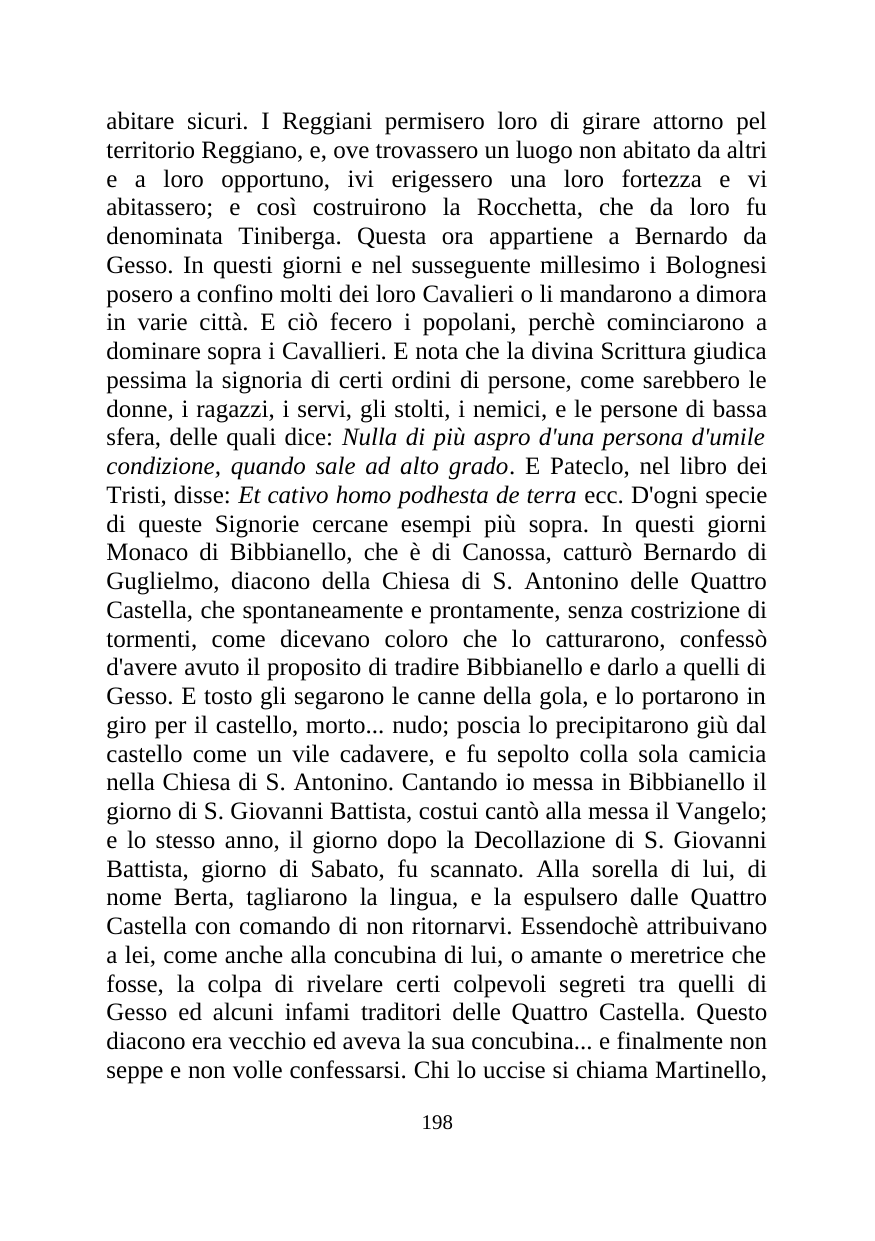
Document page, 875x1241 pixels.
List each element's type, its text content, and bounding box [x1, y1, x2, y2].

text abitare sicuri. I Reggiani permisero loro di girare attorno pel territorio Reggiano, e, ove trovassero un luogo non abitato da altri e a loro opportuno, ivi erigessero una loro fortezza e vi abitassero; e così costruirono la Rocchetta, che da loro fu denominata Tiniberga. Questa ora appartiene a Bernardo da Gesso. In questi giorni e nel susseguente millesimo i Bolognesi posero a confino molti dei loro Cavalieri o li mandarono a dimora in varie città. E ciò fecero i popolani, perchè cominciarono a dominare sopra i Cavallieri. E nota che la divina Scrittura giudica pessima la signoria di certi ordini di persone, come sarebbero le donne, i ragazzi, i servi, gli stolti, i nemici, e le persone di bassa sfera, delle quali dice: Nulla di più aspro d'una persona d'umile condizione, quando sale ad alto grado. E Pateclo, nel libro dei Tristi, disse: Et cativo homo podhesta de terra ecc. D'ogni specie di queste Signorie cercane esempi più sopra. In questi giorni Monaco di Bibbianello, che è di Canossa, catturò Bernardo di Guglielmo, diacono della Chiesa di S. Antonino delle Quattro Castella, che spontaneamente e prontamente, senza costrizione di tormenti, come dicevano coloro che lo catturarono, confessò d'avere avuto il proposito di tradire Bibbianello e darlo a quelli di Gesso. E tosto gli segarono le canne della gola, e lo portarono in giro per il castello, morto... nudo; poscia lo precipitarono giù dal castello come un vile cadavere, e fu sepolto colla sola camicia nella Chiesa di S. Antonino. Cantando io messa in Bibbianello il giorno di S. Giovanni Battista, costui cantò alla messa il Vangelo; e lo stesso anno, il giorno dopo la Decollazione di S. Giovanni Battista, giorno di Sabato, fu scannato. Alla sorella di lui, di nome Berta, tagliarono la lingua, e la espulsero dalle Quattro Castella con comando di non ritornarvi. Essendochè attribuivano a lei, come anche alla concubina di lui, o amante o meretrice che fosse, la colpa di rivelare certi colpevoli segreti tra quelli di Gesso ed alcuni infami traditori delle Quattro Castella. Questo diacono era vecchio ed aveva la sua concubina... e finalmente non seppe e non volle confessarsi. Chi lo uccise si chiama Martinello, [106, 106, 768, 1084]
